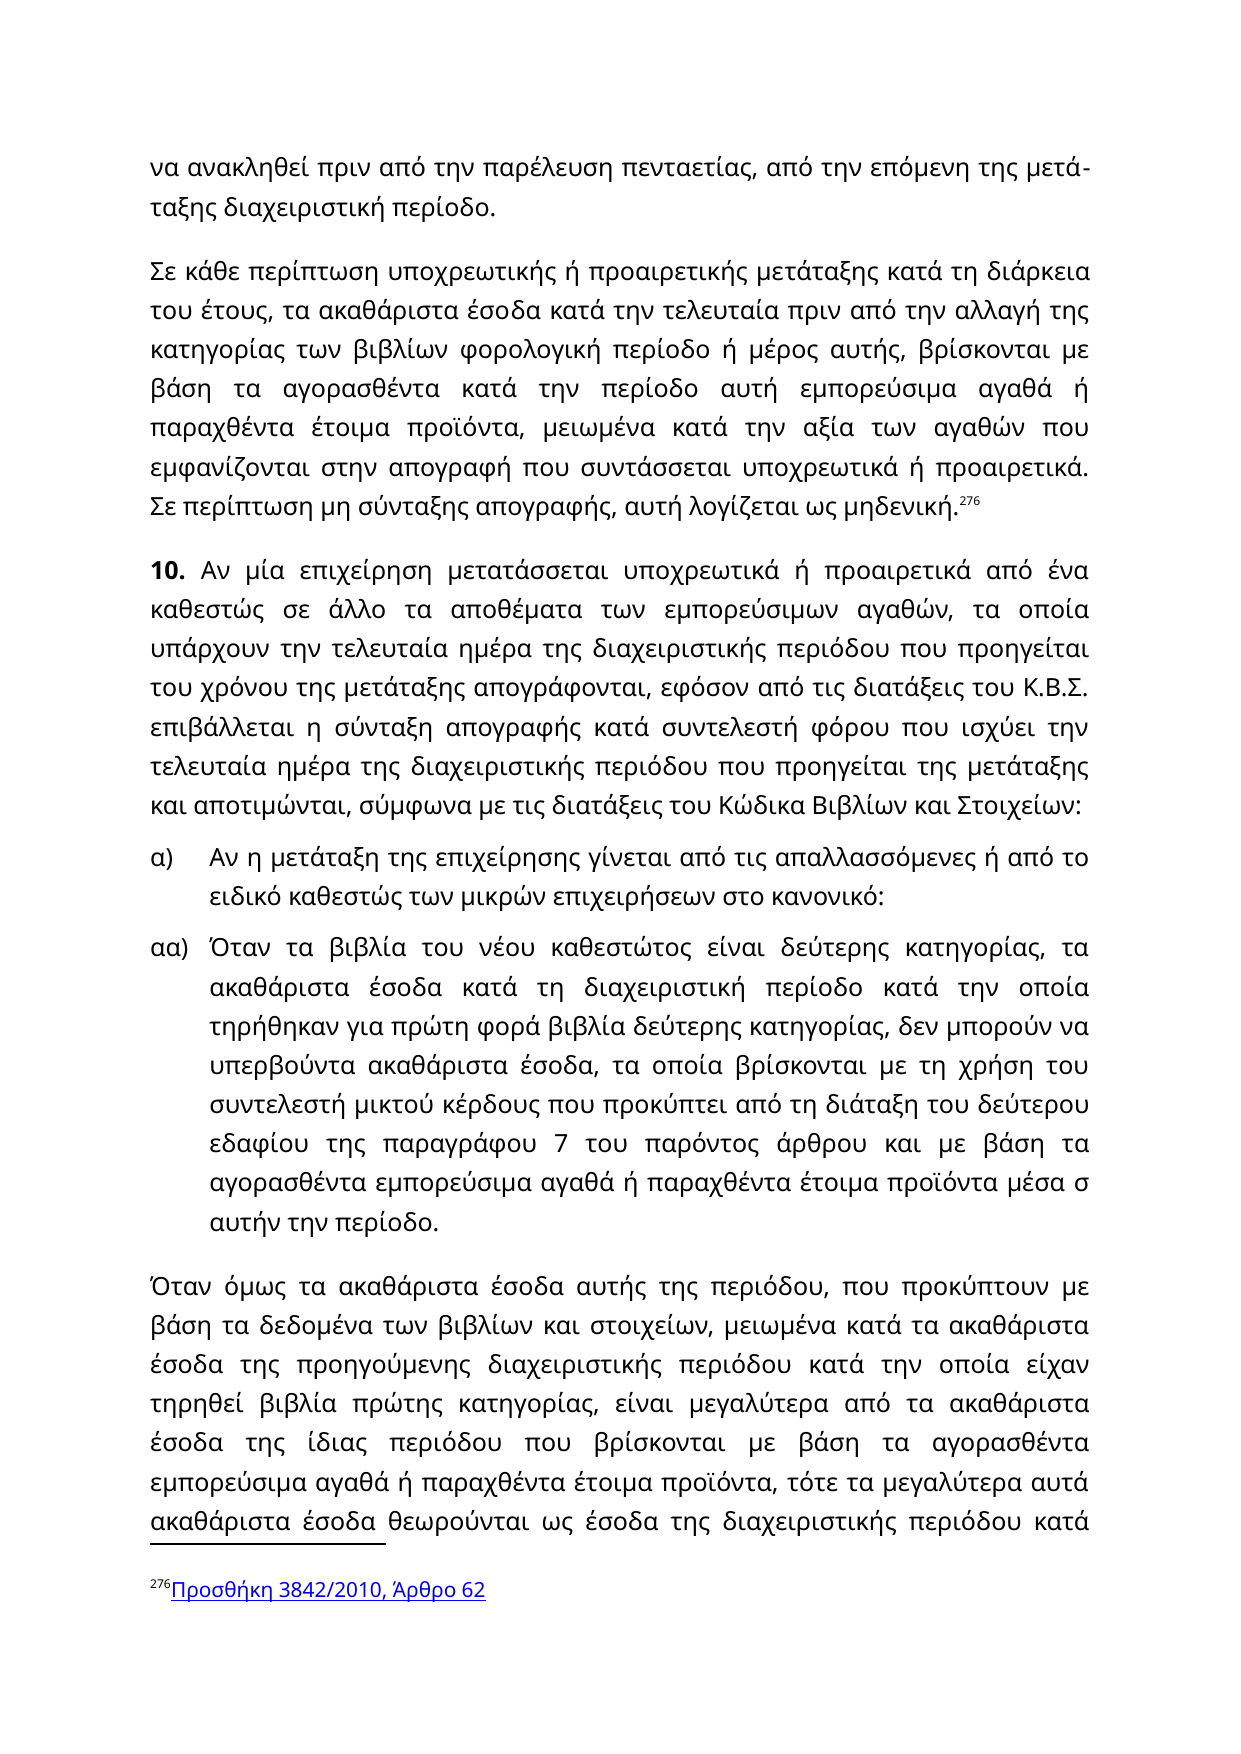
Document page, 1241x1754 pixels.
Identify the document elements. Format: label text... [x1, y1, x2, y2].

text Σε κάθε περίπτωση υποχρεωτικής ή προαιρετικής με­τάταξης κατά τη διάρκεια του έτους, τα ακαθάριστα έσο­δα κατά την τελευταία πριν από την αλλαγή της κατηγο­ρίας των βιβλίων φορολογική περίοδο ή μέρος αυτής, βρίσκονται με βάση τα αγορασθέντα κατά την περίοδο αυτή εμπορεύσιμα αγαθά ή παραχθέντα έτοιμα προϊό­ντα, μειωμένα κατά την αξία των αγαθών που εμφανίζο­νται στην απογραφή που συντάσσεται υποχρεωτικά ή προαιρετικά. Σε περίπτωση μη σύνταξης απογραφής, αυ­τή λογίζεται ως μηδενική. [150, 253, 1090, 522]
text να ανακληθεί πριν από την παρέλευση πενταετίας, από την επόμενη της μετά­ταξης διαχειριστική περίοδο. [150, 150, 1090, 223]
text Προσθήκη 3842/2010, Άρθρο 62 [150, 1576, 1090, 1604]
text 10. Αν μία επιχείρηση μετατάσσεται υποχρεωτικά ή προαιρετικά από ένα καθεστώς σε άλλο τα αποθέματα των εμπορεύσιμων αγαθών, τα οποία υπάρχουν την τελευταία ημέρα της διαχειριστικής περιόδου που προηγείται του χρόνου της μετάταξης απογράφονται, εφόσον από τις διατάξεις του Κ.Β.Σ. επιβάλλεται η σύνταξη απογραφής κατά συντελεστή φόρου που ισχύει την τελευταία ημέρα της διαχειριστικής περιόδου που προηγείται της μετάταξης και αποτιμώνται, σύμφωνα με τις διατάξεις του Κώδικα Βιβλίων και Στοιχείων: [150, 552, 1090, 822]
text Όταν όμως τα ακαθάριστα έσοδα αυτής της περιόδου, που προκύπτουν με βάση τα δεδομένα των βιβλίων και στοιχείων, μειωμένα κατά τα ακαθάριστα έσοδα της προηγούμενης διαχειριστικής περιόδου κατά την οποία είχαν τηρηθεί βιβλία πρώτης κατηγορίας, είναι μεγαλύτερα από τα ακαθάριστα έσοδα της ίδιας περιόδου που βρίσκονται με βάση τα αγορασθέντα εμπορεύσιμα αγαθά ή παραχθέντα έτοιμα προϊόντα, τότε τα μεγαλύτερα αυτά ακαθάριστα έσοδα θεωρούνται ως έσοδα της διαχειριστικής περιόδου κατά [150, 1268, 1090, 1537]
list αα) Όταν τα βιβλία του νέου καθεστώτος είναι δεύτερης κατηγορίας, τα ακαθάριστα έσοδα κατά τη διαχειριστική περίοδο κατά την οποία τηρήθηκαν για πρώτη φορά βιβλία δεύτερης κατηγορίας, δεν μπορούν να υπερβούντα ακαθάριστα έσοδα, τα οποία βρίσκονται με τη χρήση του συντελεστή μικτού κέρδους που προκύπτει από τη διάταξη του δεύτερου εδαφίου της παραγράφου 7 του παρόντος άρθρου και με βάση τα αγορασθέντα εμπορεύσιμα αγαθά ή παραχθέντα έτοιμα προϊόντα μέσα σ αυτήν την περίοδο. [150, 930, 1090, 1238]
list α) Αν η μετάταξη της επιχείρησης γίνεται από τις απαλλασσόμενες ή από το ειδικό καθεστώς των μικρών επιχειρήσεων στο κανονικό: [150, 839, 1090, 912]
